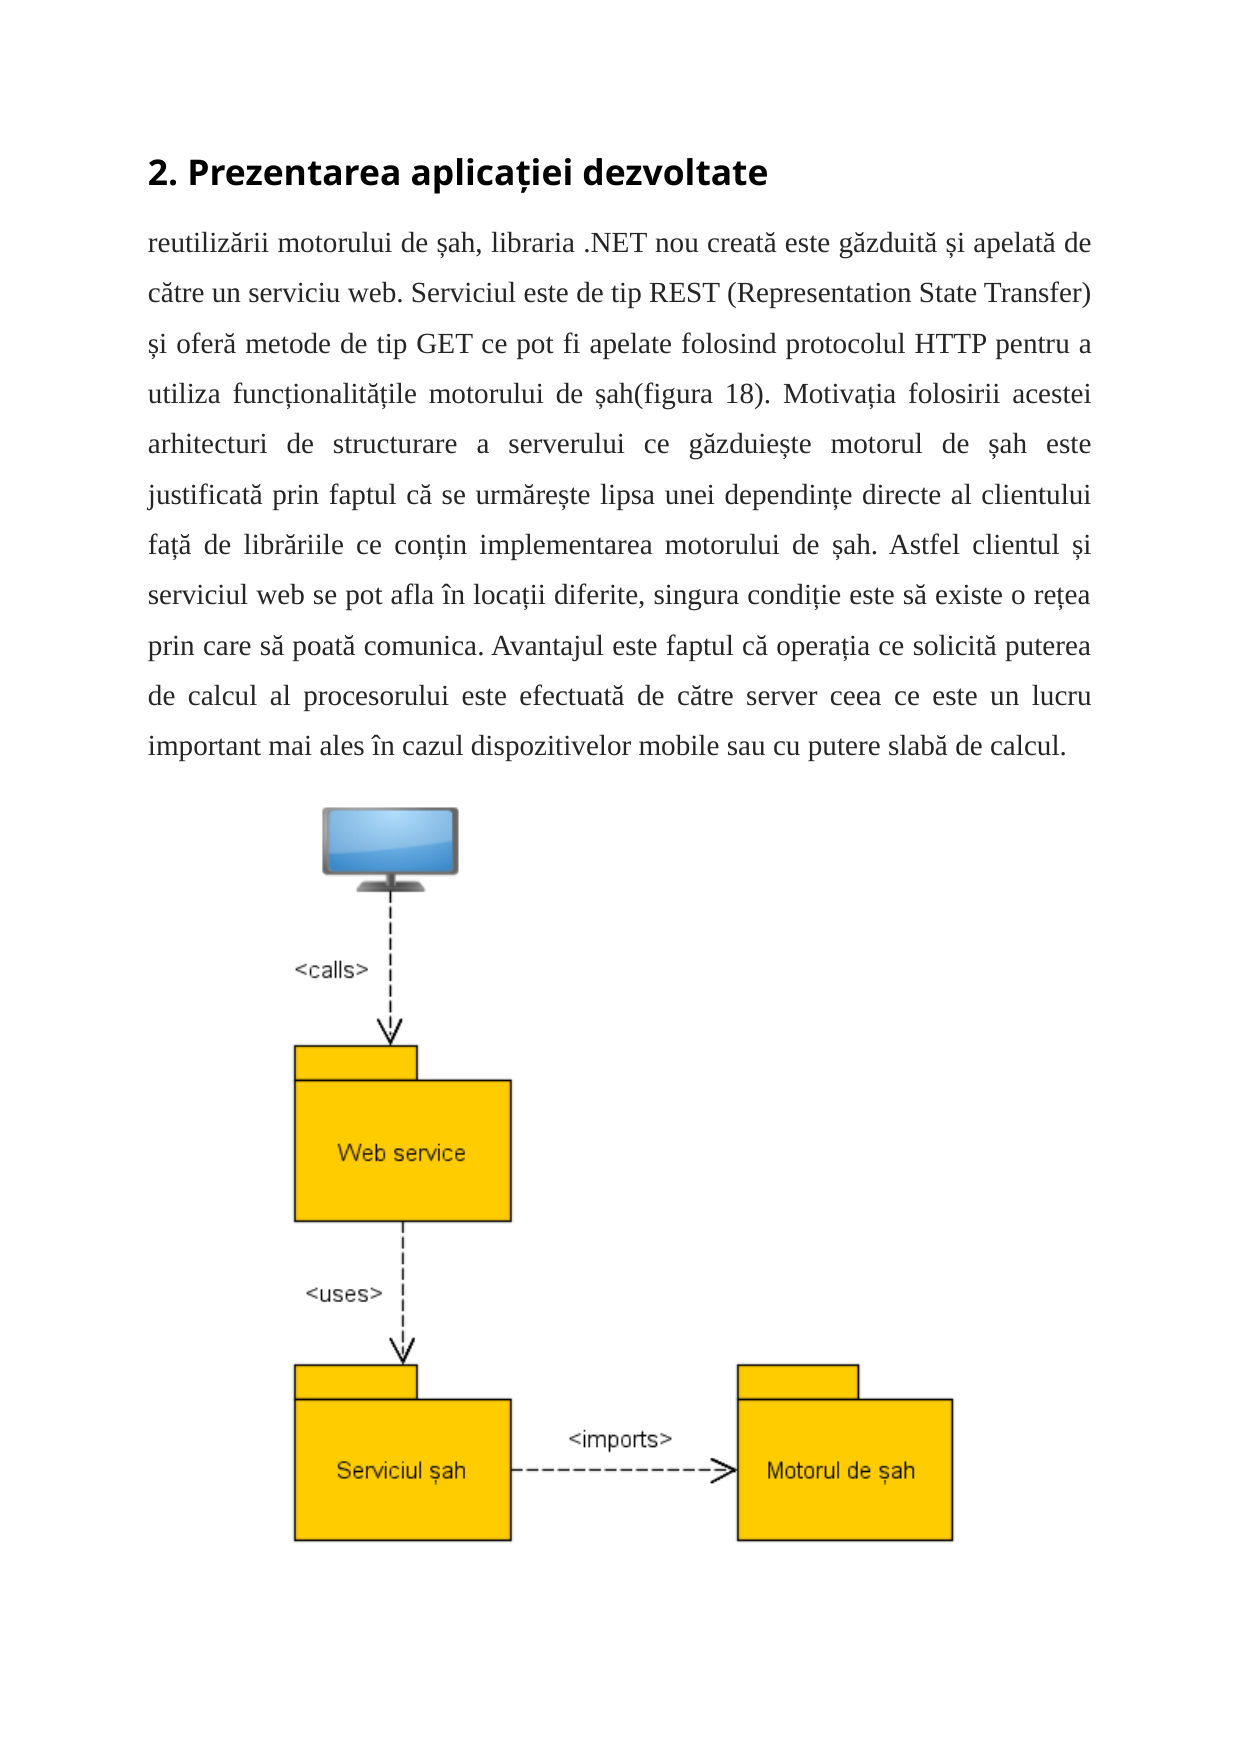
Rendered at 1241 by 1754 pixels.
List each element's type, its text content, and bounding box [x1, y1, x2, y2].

text reutilizării motorului de șah, libraria .NET nou creată este găzduită și apelată de către un serviciu web. Serviciul este de tip REST (Representation State Transfer) și oferă metode de tip GET ce pot fi apelate folosind protocolul HTTP pentru a utiliza funcționalitățile motorului de șah(figura 18). Motivația folosirii acestei arhitecturi de structurare a serverului ce găzduiește motorul de șah este justificată prin faptul că se urmărește lipsa unei dependințe directe al clientului față de librăriile ce conțin implementarea motorului de șah. Astfel clientul și serviciul web se pot afla în locații diferite, singura condiție este să existe o rețea prin care să poată comunica. Avantajul este faptul că operația ce solicită puterea de calcul al procesorului este efectuată de către server ceea ce este un lucru important mai ales în cazul dispozitivelor mobile sau cu putere slabă de calcul. [148, 225, 1093, 762]
picture [260, 778, 980, 1568]
